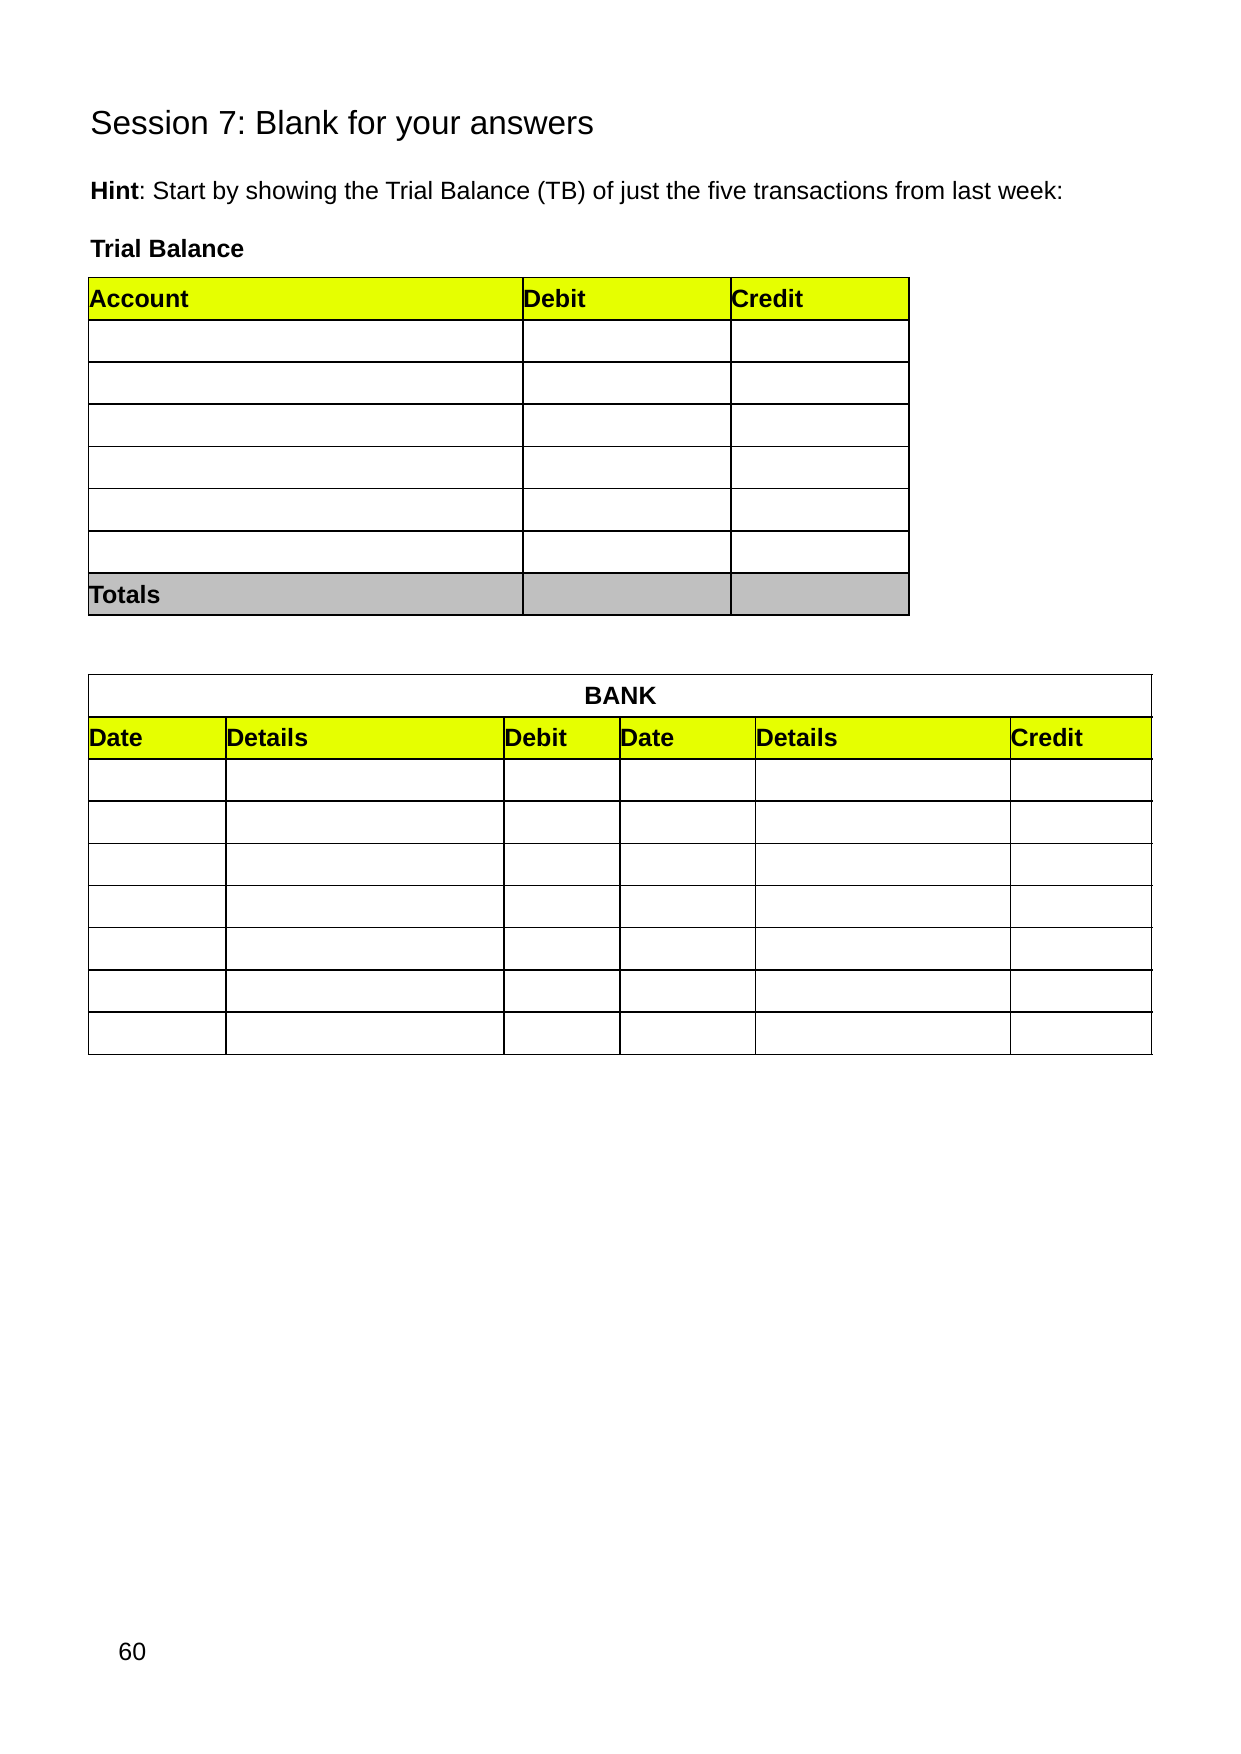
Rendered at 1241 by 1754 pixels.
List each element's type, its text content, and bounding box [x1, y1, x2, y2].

text Session 7: Blank for your answers [88, 103, 1152, 142]
table_cell Details [756, 718, 1010, 758]
table_cell [732, 405, 908, 446]
table_cell [89, 363, 522, 403]
table_cell [732, 447, 908, 488]
table_cell [621, 886, 755, 927]
table_cell [89, 886, 225, 927]
table_header Credit [732, 278, 908, 319]
table_header Debit [524, 278, 730, 319]
table_cell [89, 321, 522, 361]
text Hint: Start by showing the Trial Balance (TB) of just the five transactions from last week: [88, 176, 1152, 204]
table_cell [505, 1013, 619, 1053]
table_header BANK [89, 675, 1151, 716]
table_cell [621, 760, 755, 800]
table_cell [756, 1013, 1010, 1053]
table_cell [732, 321, 908, 361]
table_cell [505, 760, 619, 800]
table_cell [524, 405, 730, 446]
table_cell [756, 760, 1010, 800]
table_cell [756, 844, 1010, 885]
table_cell [89, 760, 225, 800]
table_cell [1011, 928, 1151, 969]
table_cell [227, 760, 503, 800]
table_cell [756, 928, 1010, 969]
table_cell Details [227, 718, 503, 758]
table_cell [621, 844, 755, 885]
table_cell [1011, 844, 1151, 885]
table_cell [505, 928, 619, 969]
table_cell [89, 405, 522, 446]
table_cell [227, 886, 503, 927]
table_cell [524, 574, 730, 614]
table_cell [621, 802, 755, 842]
table_cell [524, 532, 730, 572]
table_cell Credit [1011, 718, 1151, 758]
table_cell [1011, 1013, 1151, 1053]
table_cell [732, 574, 908, 614]
table_cell [756, 802, 1010, 842]
table_cell [1011, 760, 1151, 800]
table_cell [524, 363, 730, 403]
table_cell [524, 489, 730, 530]
table_cell [505, 886, 619, 927]
table_cell [227, 802, 503, 842]
table_header Account [89, 278, 522, 319]
table_cell [1011, 971, 1151, 1011]
table_cell [732, 532, 908, 572]
table_cell Date [89, 718, 225, 758]
table_cell [89, 447, 522, 488]
table_cell [227, 928, 503, 969]
table_cell [621, 1013, 755, 1053]
table_cell [89, 844, 225, 885]
table_cell [89, 532, 522, 572]
table_cell [89, 928, 225, 969]
table_cell [89, 971, 225, 1011]
table_cell [1011, 886, 1151, 927]
table_cell Debit [505, 718, 619, 758]
table_cell [732, 363, 908, 403]
table_cell [89, 1013, 225, 1053]
table_cell [756, 886, 1010, 927]
table_cell [1011, 802, 1151, 842]
table_cell [505, 844, 619, 885]
table_cell [227, 844, 503, 885]
table_cell [89, 489, 522, 530]
table_cell [505, 802, 619, 842]
table_cell Totals [89, 574, 522, 614]
table_cell [756, 971, 1010, 1011]
table_cell Date [621, 718, 755, 758]
table_cell [524, 321, 730, 361]
table_cell [227, 1013, 503, 1053]
table_cell [89, 802, 225, 842]
table_cell [621, 971, 755, 1011]
table_cell [621, 928, 755, 969]
table_cell [732, 489, 908, 530]
table_cell [505, 971, 619, 1011]
text Trial Balance [88, 234, 1152, 262]
table_cell [227, 971, 503, 1011]
table_cell [524, 447, 730, 488]
